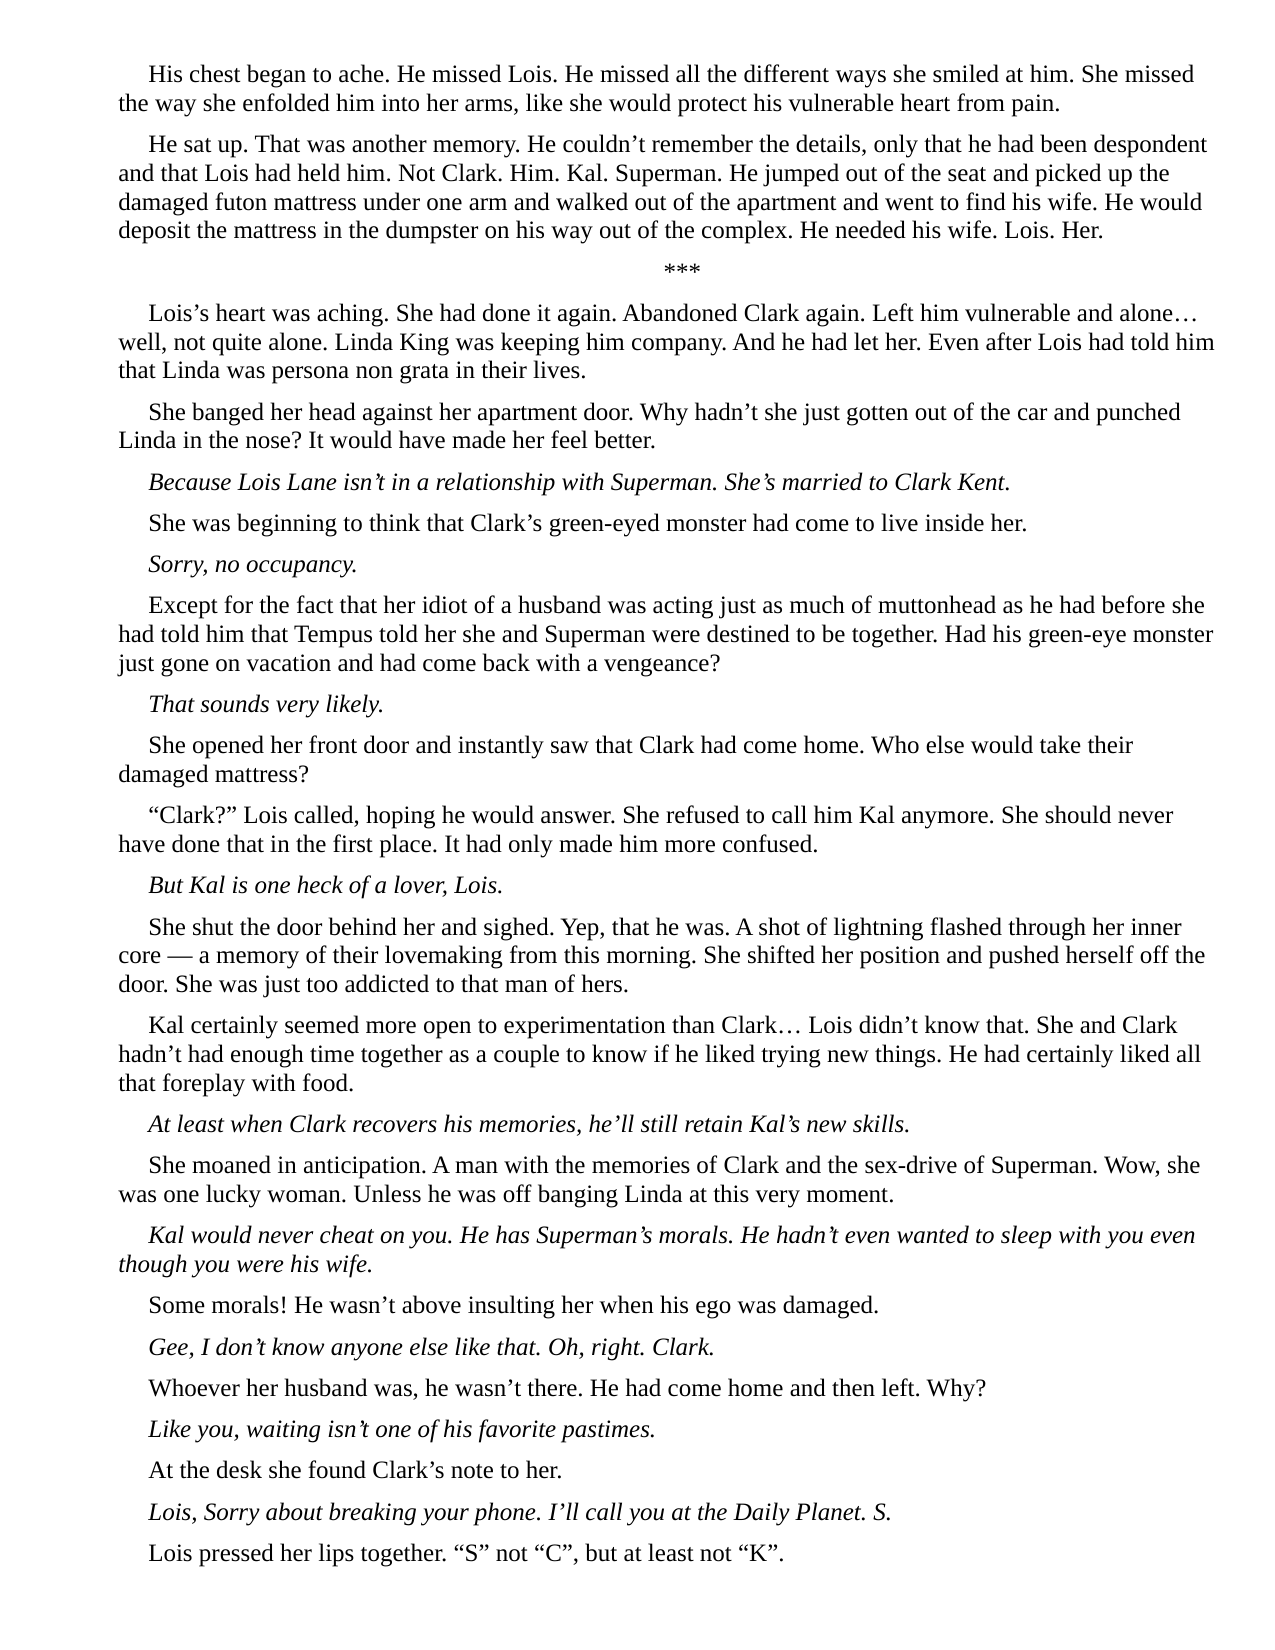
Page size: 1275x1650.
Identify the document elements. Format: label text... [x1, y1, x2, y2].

text “Clark?” Lois called, hoping he would answer. She refused to call him Kal anymore. She should never have done that in the first place. It had only made him more confused. [118, 800, 1216, 858]
text Because Lois Lane isn’t in a relationship with Superman. She’s married to Clark Kent. [118, 467, 1216, 495]
text *** [118, 257, 1216, 285]
text Except for the fact that her idiot of a husband was acting just as much of muttonhead as he had before she had told him that Tempus told her she and Superman were destined to be together. Had his green-eye monster just gone on vacation and had come back with a vengeance? [118, 590, 1216, 677]
text Lois, Sorry about breaking your phone. I’ll call you at the Daily Planet. S. [118, 1497, 1216, 1525]
text His chest began to ache. He missed Lois. He missed all the different ways she smiled at him. She missed the way she enfolded him into her arms, like she would protect his vulnerable heart from pain. [118, 59, 1216, 117]
text Kal would never cheat on you. He has Superman’s morals. He hadn’t even wanted to sleep with you even though you were his wife. [118, 1220, 1216, 1278]
text But Kal is one heck of a lover, Lois. [118, 870, 1216, 899]
text Some morals! He wasn’t above insulting her when his ego was damaged. [118, 1290, 1216, 1319]
text She opened her front door and instantly saw that Clark had come home. Who else would take their damaged mattress? [118, 730, 1216, 788]
text Like you, waiting isn’t one of his favorite pastimes. [118, 1414, 1216, 1443]
text Whoever her husband was, he wasn’t there. He had come home and then left. Why? [118, 1373, 1216, 1402]
text He sat up. That was another memory. He couldn’t remember the details, only that he had been despondent and that Lois had held him. Not Clark. Him. Kal. Superman. He jumped out of the seat and picked up the damaged futon mattress under one arm and walked out of the apartment and went to find his wife. He would deposit the mattress in the dumpster on his way out of the complex. He needed his wife. Lois. Her. [118, 129, 1216, 244]
text Gee, I don’t know anyone else like that. Oh, right. Clark. [118, 1332, 1216, 1360]
text Lois pressed her lips together. “S” not “C”, but at least not “K”. [118, 1538, 1216, 1567]
text At least when Clark recovers his memories, he’ll still retain Kal’s new skills. [118, 1109, 1216, 1138]
text Sorry, no occupancy. [118, 549, 1216, 578]
text At the desk she found Clark’s note to her. [118, 1455, 1216, 1484]
text She was beginning to think that Clark’s green-eyed monster had come to live inside her. [118, 508, 1216, 537]
text She banged her head against her apartment door. Why hadn’t she just gotten out of the car and punched Linda in the nose? It would have made her feel better. [118, 397, 1216, 454]
text She shut the door behind her and sighed. Yep, that he was. A shot of lightning flashed through her inner core — a memory of their lovemaking from this morning. She shifted her position and pushed herself off the door. She was just too addicted to that man of hers. [118, 912, 1216, 998]
text Kal certainly seemed more open to experimentation than Clark… Lois didn’t know that. She and Clark hadn’t had enough time together as a couple to know if he liked trying new things. He had certainly liked all that foreplay with food. [118, 1010, 1216, 1097]
text That sounds very likely. [118, 689, 1216, 718]
text Lois’s heart was aching. She had done it again. Abandoned Clark again. Left him vulnerable and alone… well, not quite alone. Linda King was keeping him company. And he had let her. Even after Lois had told him that Linda was persona non grata in their lives. [118, 298, 1216, 384]
text She moaned in anticipation. A man with the memories of Clark and the sex-drive of Superman. Wow, she was one lucky woman. Unless he was off banging Linda at this very moment. [118, 1150, 1216, 1208]
